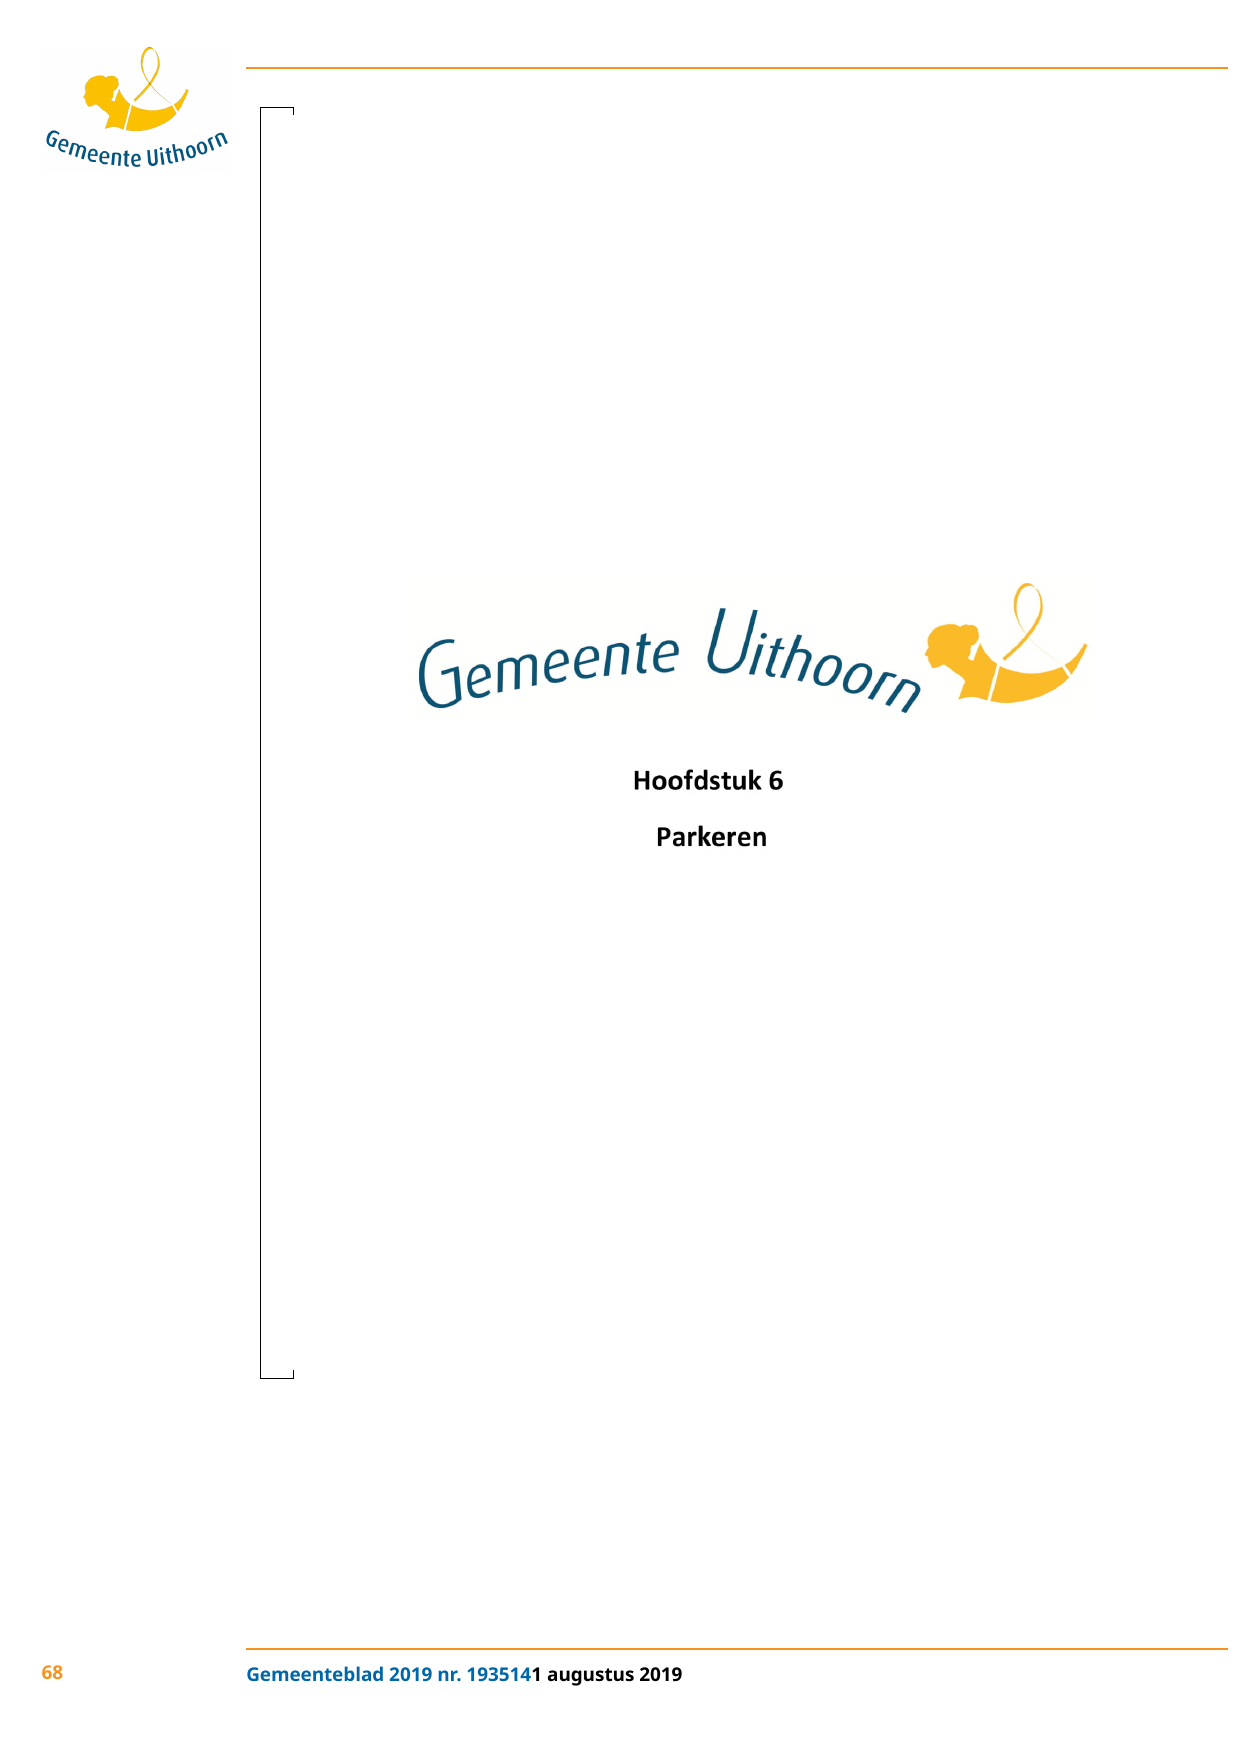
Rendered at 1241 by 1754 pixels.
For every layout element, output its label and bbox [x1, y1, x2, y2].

picture [268, 115, 1155, 1370]
picture [41, 47, 231, 172]
